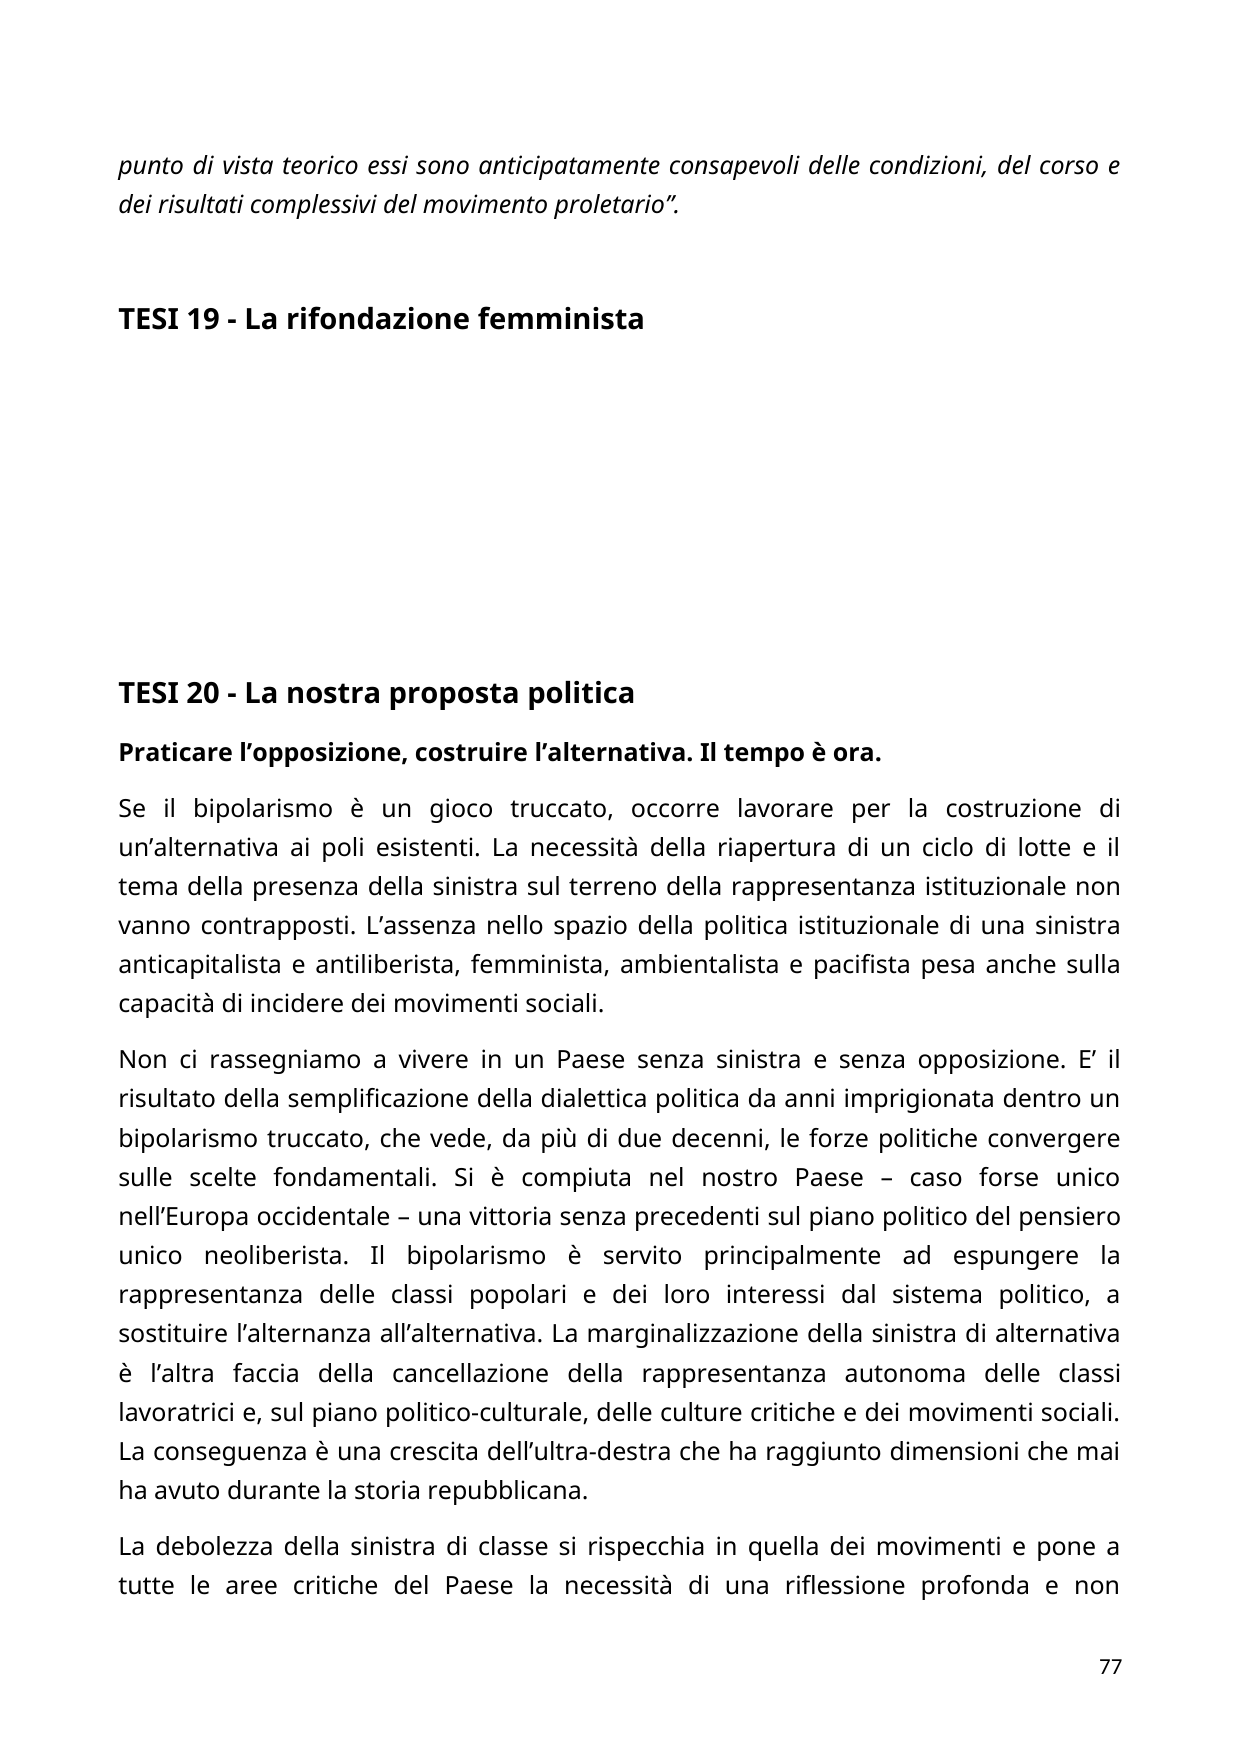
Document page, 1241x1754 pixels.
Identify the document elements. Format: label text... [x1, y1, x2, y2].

text TESI 20 - La nostra proposta politica [118, 672, 1122, 712]
text Non ci rassegniamo a vivere in un Paese senza sinistra e senza opposizione. E’ il risultato della semplificazione della dialettica politica da anni imprigionata dentro un bipolarismo truccato, che vede, da più di due decenni, le forze politiche convergere sulle scelte fondamentali. Si è compiuta nel nostro Paese – caso forse unico nell’Europa occidentale – una vittoria senza precedenti sul piano politico del pensiero unico neoliberista. Il bipolarismo è servito principalmente ad espungere la rappresentanza delle classi popolari e dei loro interessi dal sistema politico, a sostituire l’alternanza all’alternativa. La marginalizzazione della sinistra di alternativa è l’altra faccia della cancellazione della rappresentanza autonoma delle classi lavoratrici e, sul piano politico-culturale, delle culture critiche e dei movimenti sociali. La conseguenza è una crescita dell’ultra-destra che ha raggiunto dimensioni che mai ha avuto durante la storia repubblicana. [118, 1042, 1122, 1507]
text Praticare l’opposizione, costruire l’alternativa. Il tempo è ora. [118, 734, 1122, 768]
text punto di vista teorico essi sono anticipatamente consapevoli delle condizioni, del corso e dei risultati complessivi del movimento proletario”. [118, 148, 1122, 221]
text Se il bipolarismo è un gioco truccato, occorre lavorare per la costruzione di un’alternativa ai poli esistenti. La necessità della riapertura di un ciclo di lotte e il tema della presenza della sinistra sul terreno della rappresentanza istituzionale non vanno contrapposti. L’assenza nello spazio della politica istituzionale di una sinistra anticapitalista e antiliberista, femminista, ambientalista e pacifista pesa anche sulla capacità di incidere dei movimenti sociali. [118, 790, 1122, 1020]
text TESI 19 - La rifondazione femminista [118, 298, 1122, 338]
text La debolezza della sinistra di classe si rispecchia in quella dei movimenti e pone a tutte le aree critiche del Paese la necessità di una riflessione profonda e non [118, 1529, 1122, 1602]
